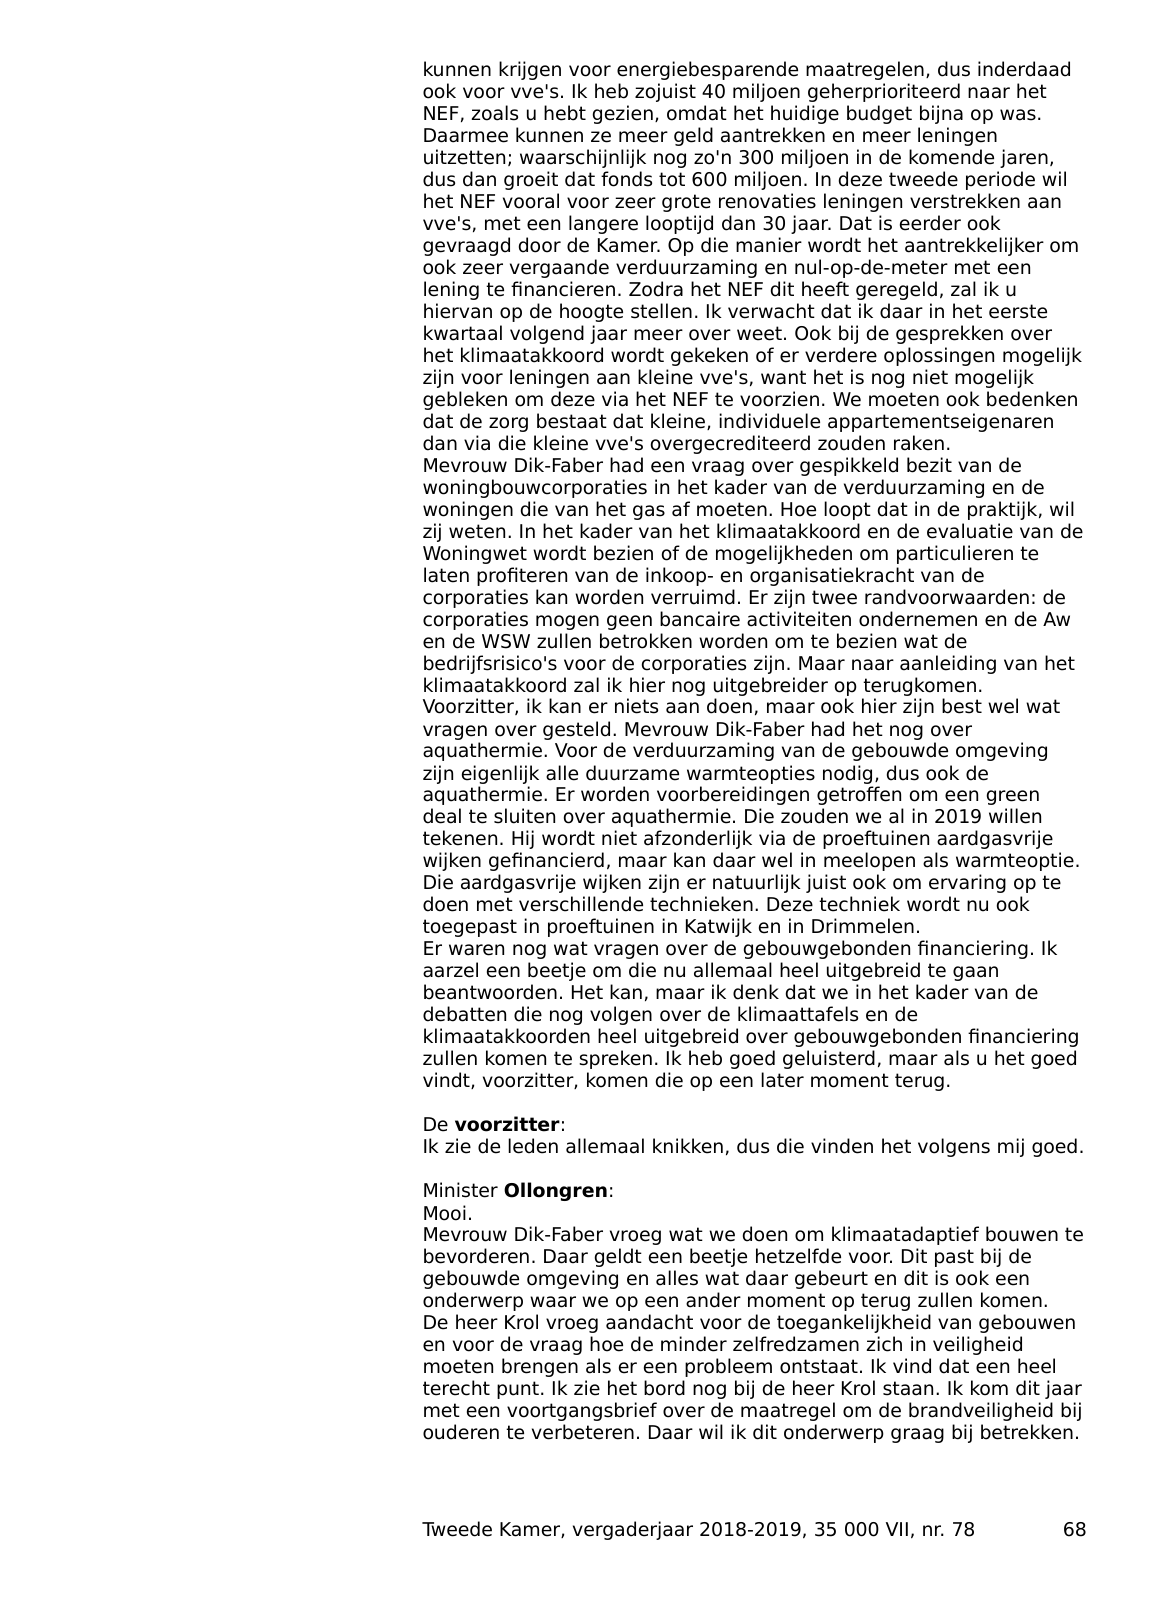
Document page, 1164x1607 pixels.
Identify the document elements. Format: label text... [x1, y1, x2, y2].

text Minister Ollongren: [422, 1180, 1087, 1202]
text De voorzitter: [422, 1114, 1087, 1136]
text Mevrouw Dik-Faber vroeg wat we doen om klimaatadaptief bouwen te bevorderen. Daar geldt een beetje hetzelfde voor. Dit past bij de gebouwde omgeving en alles wat daar gebeurt en dit is ook een onderwerp waar we op een ander moment op terug zullen komen. [422, 1224, 1087, 1312]
text Mooi. [422, 1202, 1087, 1224]
text Voorzitter, ik kan er niets aan doen, maar ook hier zijn best wel wat vragen over gesteld. Mevrouw Dik-Faber had het nog over aquathermie. Voor de verduurzaming van de gebouwde omgeving zijn eigenlijk alle duurzame warmteopties nodig, dus ook de aquathermie. Er worden voorbereidingen getroffen om een green deal te sluiten over aquathermie. Die zouden we al in 2019 willen tekenen. Hij wordt niet afzonderlijk via de proeftuinen aardgasvrije wijken gefinancierd, maar kan daar wel in meelopen als warmteoptie. Die aardgasvrije wijken zijn er natuurlijk juist ook om ervaring op te doen met verschillende technieken. Deze techniek wordt nu ook toegepast in proeftuinen in Katwijk en in Drimmelen. [422, 696, 1087, 938]
text Er waren nog wat vragen over de gebouwgebonden financiering. Ik aarzel een beetje om die nu allemaal heel uitgebreid te gaan beantwoorden. Het kan, maar ik denk dat we in het kader van de debatten die nog volgen over de klimaattafels en de klimaatakkoorden heel uitgebreid over gebouwgebonden financiering zullen komen te spreken. Ik heb goed geluisterd, maar als u het goed vindt, voorzitter, komen die op een later moment terug. [422, 938, 1087, 1092]
text kunnen krijgen voor energiebesparende maatregelen, dus inderdaad ook voor vve's. Ik heb zojuist 40 miljoen geherprioriteerd naar het NEF, zoals u hebt gezien, omdat het huidige budget bijna op was. Daarmee kunnen ze meer geld aantrekken en meer leningen uitzetten; waarschijnlijk nog zo'n 300 miljoen in de komende jaren, dus dan groeit dat fonds tot 600 miljoen. In deze tweede periode wil het NEF vooral voor zeer grote renovaties leningen verstrekken aan vve's, met een langere looptijd dan 30 jaar. Dat is eerder ook gevraagd door de Kamer. Op die manier wordt het aantrekkelijker om ook zeer vergaande verduurzaming en nul-op-de-meter met een lening te financieren. Zodra het NEF dit heeft geregeld, zal ik u hiervan op de hoogte stellen. Ik verwacht dat ik daar in het eerste kwartaal volgend jaar meer over weet. Ook bij de gesprekken over het klimaatakkoord wordt gekeken of er verdere oplossingen mogelijk zijn voor leningen aan kleine vve's, want het is nog niet mogelijk gebleken om deze via het NEF te voorzien. We moeten ook bedenken dat de zorg bestaat dat kleine, individuele appartementseigenaren dan via die kleine vve's overgecrediteerd zouden raken. [422, 59, 1087, 455]
text Mevrouw Dik-Faber had een vraag over gespikkeld bezit van de woningbouwcorporaties in het kader van de verduurzaming en de woningen die van het gas af moeten. Hoe loopt dat in de praktijk, wil zij weten. In het kader van het klimaatakkoord en de evaluatie van de Woningwet wordt bezien of de mogelijkheden om particulieren te laten profiteren van de inkoop- en organisatiekracht van de corporaties kan worden verruimd. Er zijn twee randvoorwaarden: de corporaties mogen geen bancaire activiteiten ondernemen en de Aw en de WSW zullen betrokken worden om te bezien wat de bedrijfsrisico's voor de corporaties zijn. Maar naar aanleiding van het klimaatakkoord zal ik hier nog uitgebreider op terugkomen. [422, 455, 1087, 696]
text De heer Krol vroeg aandacht voor de toegankelijkheid van gebouwen en voor de vraag hoe de minder zelfredzamen zich in veiligheid moeten brengen als er een probleem ontstaat. Ik vind dat een heel terecht punt. Ik zie het bord nog bij de heer Krol staan. Ik kom dit jaar met een voortgangsbrief over de maatregel om de brandveiligheid bij ouderen te verbeteren. Daar wil ik dit onderwerp graag bij betrekken. [422, 1312, 1087, 1444]
text Ik zie de leden allemaal knikken, dus die vinden het volgens mij goed. [422, 1136, 1087, 1158]
